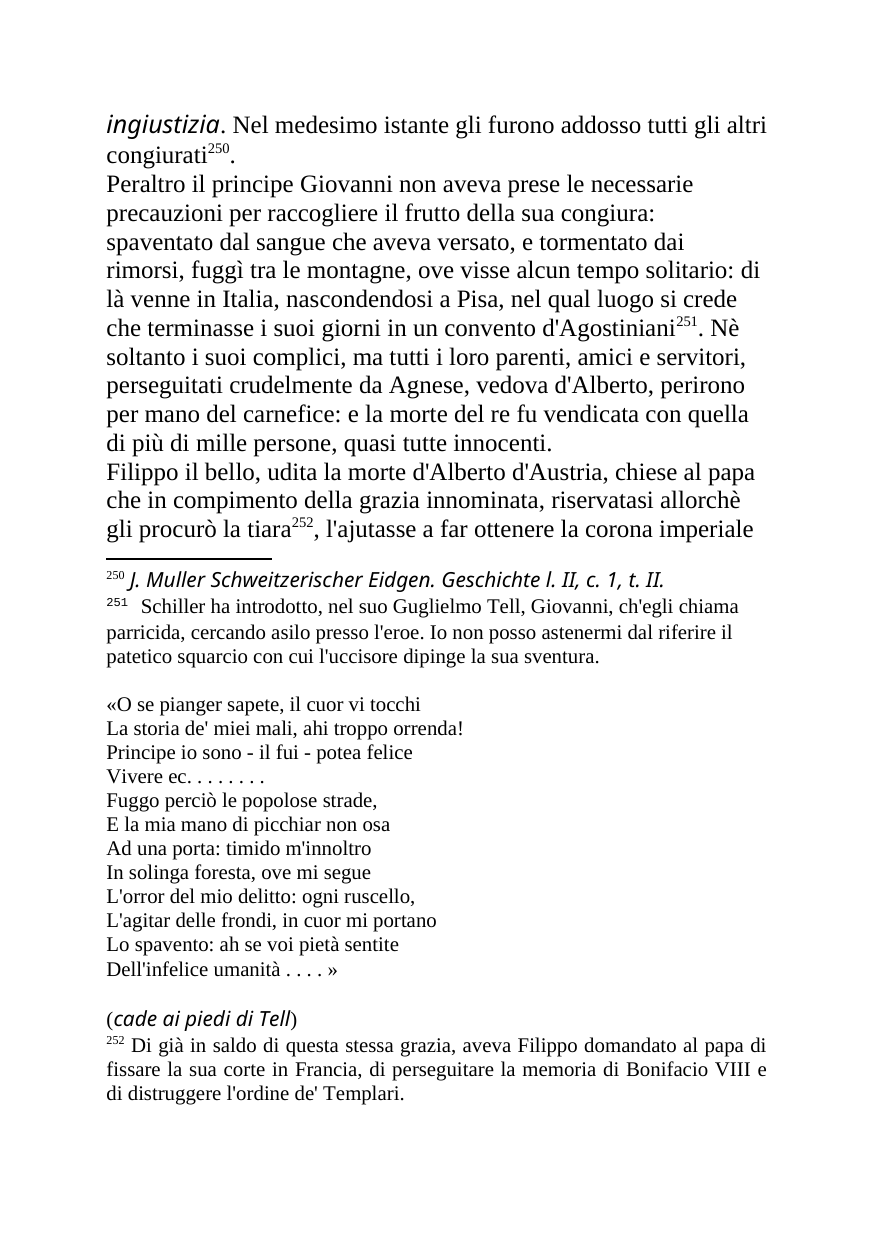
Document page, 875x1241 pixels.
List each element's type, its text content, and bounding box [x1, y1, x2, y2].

text «O se pianger sapete, il cuor vi tocchi [106, 692, 768, 716]
text Di già in saldo di questa stessa grazia, aveva Filippo domandato al papa di fissare la sua corte in Francia, di perseguitare la memoria di Bonifacio VIII e di distruggere l'ordine de' Templari. [106, 1033, 768, 1105]
text Schiller ha introdotto, nel suo Guglielmo Tell, Giovanni, ch'egli chiama parricida, cercando asilo presso l'eroe. Io non posso astenermi dal riferire il patetico squarcio con cui l'uccisore dipinge la sua sventura. [106, 594, 768, 668]
text Fuggo perciò le popolose strade, [106, 788, 768, 812]
text (cade ai piedi di Tell) [106, 1004, 768, 1033]
text J. Muller Schweitzerischer Eidgen. Geschichte l. II, c. 1, t. II. [106, 565, 768, 594]
text Filippo il bello, udita la morte d'Alberto d'Austria, chiese al papa che in compimento della grazia innominata, riservatasi allorchè gli procurò la tiara, l'ajutasse a far ottenere la corona imperiale [106, 457, 768, 543]
text L'agitar delle frondi, in cuor mi portano [106, 908, 768, 932]
text ingiustizia. Nel medesimo istante gli furono addosso tutti gli altri congiurati. [106, 106, 768, 169]
text L'orror del mio delitto: ogni ruscello, [106, 884, 768, 908]
text Vivere ec. . . . . . . . [106, 764, 768, 788]
text Principe io sono - il fui - potea felice [106, 740, 768, 764]
text La storia de' miei mali, ahi troppo orrenda! [106, 716, 768, 740]
text Ad una porta: timido m'innoltro [106, 836, 768, 860]
text Peraltro il principe Giovanni non aveva prese le necessarie precauzioni per raccogliere il frutto della sua congiura: spaventato dal sangue che aveva versato, e tormentato dai rimorsi, fuggì tra le montagne, ove visse alcun tempo solitario: di là venne in Italia, nascondendosi a Pisa, nel qual luogo si crede che terminasse i suoi giorni in un convento d'Agostiniani. Nè soltanto i suoi complici, ma tutti i loro parenti, amici e servitori, perseguitati crudelmente da Agnese, vedova d'Alberto, perirono per mano del carnefice: e la morte del re fu vendicata con quella di più di mille persone, quasi tutte innocenti. [106, 169, 768, 457]
text Lo spavento: ah se voi pietà sentite [106, 932, 768, 956]
text In solinga foresta, ove mi segue [106, 860, 768, 884]
text E la mia mano di picchiar non osa [106, 812, 768, 836]
text Dell'infelice umanità . . . . » [106, 956, 768, 981]
